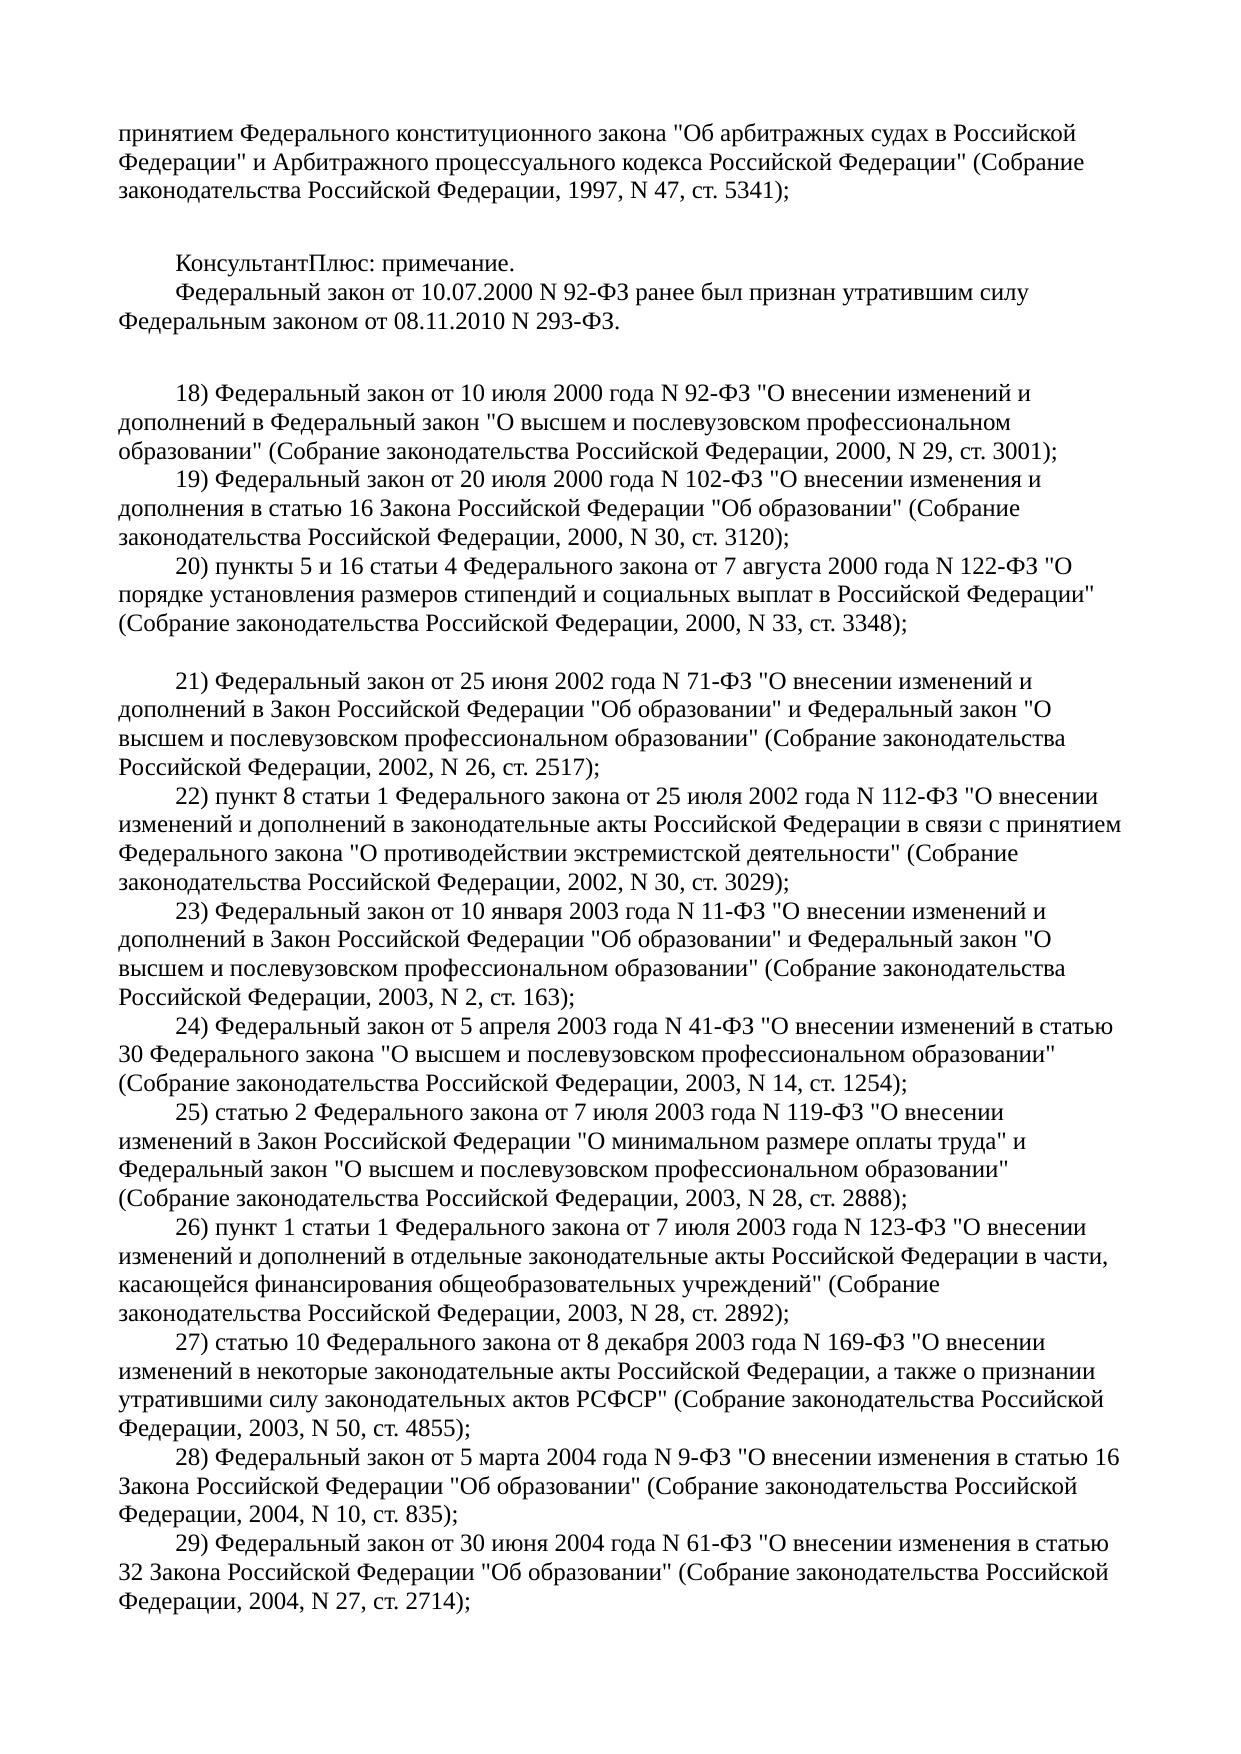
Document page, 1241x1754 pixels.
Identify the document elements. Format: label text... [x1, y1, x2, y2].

text 28) Федеральный закон от 5 марта 2004 года N 9-ФЗ "О внесении изменения в статью 16 Закона Российской Федерации "Об образовании" (Собрание законодательства Российской Федерации, 2004, N 10, ст. 835); [118, 1442, 1122, 1528]
text 24) Федеральный закон от 5 апреля 2003 года N 41-ФЗ "О внесении изменений в статью 30 Федерального закона "О высшем и послевузовском профессиональном образовании" (Собрание законодательства Российской Федерации, 2003, N 14, ст. 1254); [118, 1011, 1122, 1097]
text 25) статью 2 Федерального закона от 7 июля 2003 года N 119-ФЗ "О внесении изменений в Закон Российской Федерации "О минимальном размере оплаты труда" и Федеральный закон "О высшем и послевузовском профессиональном образовании" (Собрание законодательства Российской Федерации, 2003, N 28, ст. 2888); [118, 1097, 1122, 1212]
text 21) Федеральный закон от 25 июня 2002 года N 71-ФЗ "О внесении изменений и дополнений в Закон Российской Федерации "Об образовании" и Федеральный закон "О высшем и послевузовском профессиональном образовании" (Собрание законодательства Российской Федерации, 2002, N 26, ст. 2517); [118, 666, 1122, 781]
text принятием Федерального конституционного закона "Об арбитражных судах в Российской Федерации" и Арбитражного процессуального кодекса Российской Федерации" (Собрание законодательства Российской Федерации, 1997, N 47, ст. 5341); [118, 118, 1122, 204]
text 22) пункт 8 статьи 1 Федерального закона от 25 июля 2002 года N 112-ФЗ "О внесении изменений и дополнений в законодательные акты Российской Федерации в связи с принятием Федерального закона "О противодействии экстремистской деятельности" (Собрание законодательства Российской Федерации, 2002, N 30, ст. 3029); [118, 781, 1122, 896]
text 19) Федеральный закон от 20 июля 2000 года N 102-ФЗ "О внесении изменения и дополнения в статью 16 Закона Российской Федерации "Об образовании" (Собрание законодательства Российской Федерации, 2000, N 30, ст. 3120); [118, 464, 1122, 551]
text 29) Федеральный закон от 30 июня 2004 года N 61-ФЗ "О внесении изменения в статью 32 Закона Российской Федерации "Об образовании" (Собрание законодательства Российской Федерации, 2004, N 27, ст. 2714); [118, 1528, 1122, 1614]
text 26) пункт 1 статьи 1 Федерального закона от 7 июля 2003 года N 123-ФЗ "О внесении изменений и дополнений в отдельные законодательные акты Российской Федерации в части, касающейся финансирования общеобразовательных учреждений" (Собрание законодательства Российской Федерации, 2003, N 28, ст. 2892); [118, 1212, 1122, 1327]
text 20) пункты 5 и 16 статьи 4 Федерального закона от 7 августа 2000 года N 122-ФЗ "О порядке установления размеров стипендий и социальных выплат в Российской Федерации" (Собрание законодательства Российской Федерации, 2000, N 33, ст. 3348); [118, 551, 1122, 637]
text КонсультантПлюс: примечание. [118, 248, 1122, 277]
text 18) Федеральный закон от 10 июля 2000 года N 92-ФЗ "О внесении изменений и дополнений в Федеральный закон "О высшем и послевузовском профессиональном образовании" (Собрание законодательства Российской Федерации, 2000, N 29, ст. 3001); [118, 378, 1122, 464]
text 23) Федеральный закон от 10 января 2003 года N 11-ФЗ "О внесении изменений и дополнений в Закон Российской Федерации "Об образовании" и Федеральный закон "О высшем и послевузовском профессиональном образовании" (Собрание законодательства Российской Федерации, 2003, N 2, ст. 163); [118, 896, 1122, 1011]
text 27) статью 10 Федерального закона от 8 декабря 2003 года N 169-ФЗ "О внесении изменений в некоторые законодательные акты Российской Федерации, а также о признании утратившими силу законодательных актов РСФСР" (Собрание законодательства Российской Федерации, 2003, N 50, ст. 4855); [118, 1327, 1122, 1442]
text Федеральный закон от 10.07.2000 N 92-ФЗ ранее был признан утратившим силу Федеральным законом от 08.11.2010 N 293-ФЗ. [118, 277, 1122, 334]
